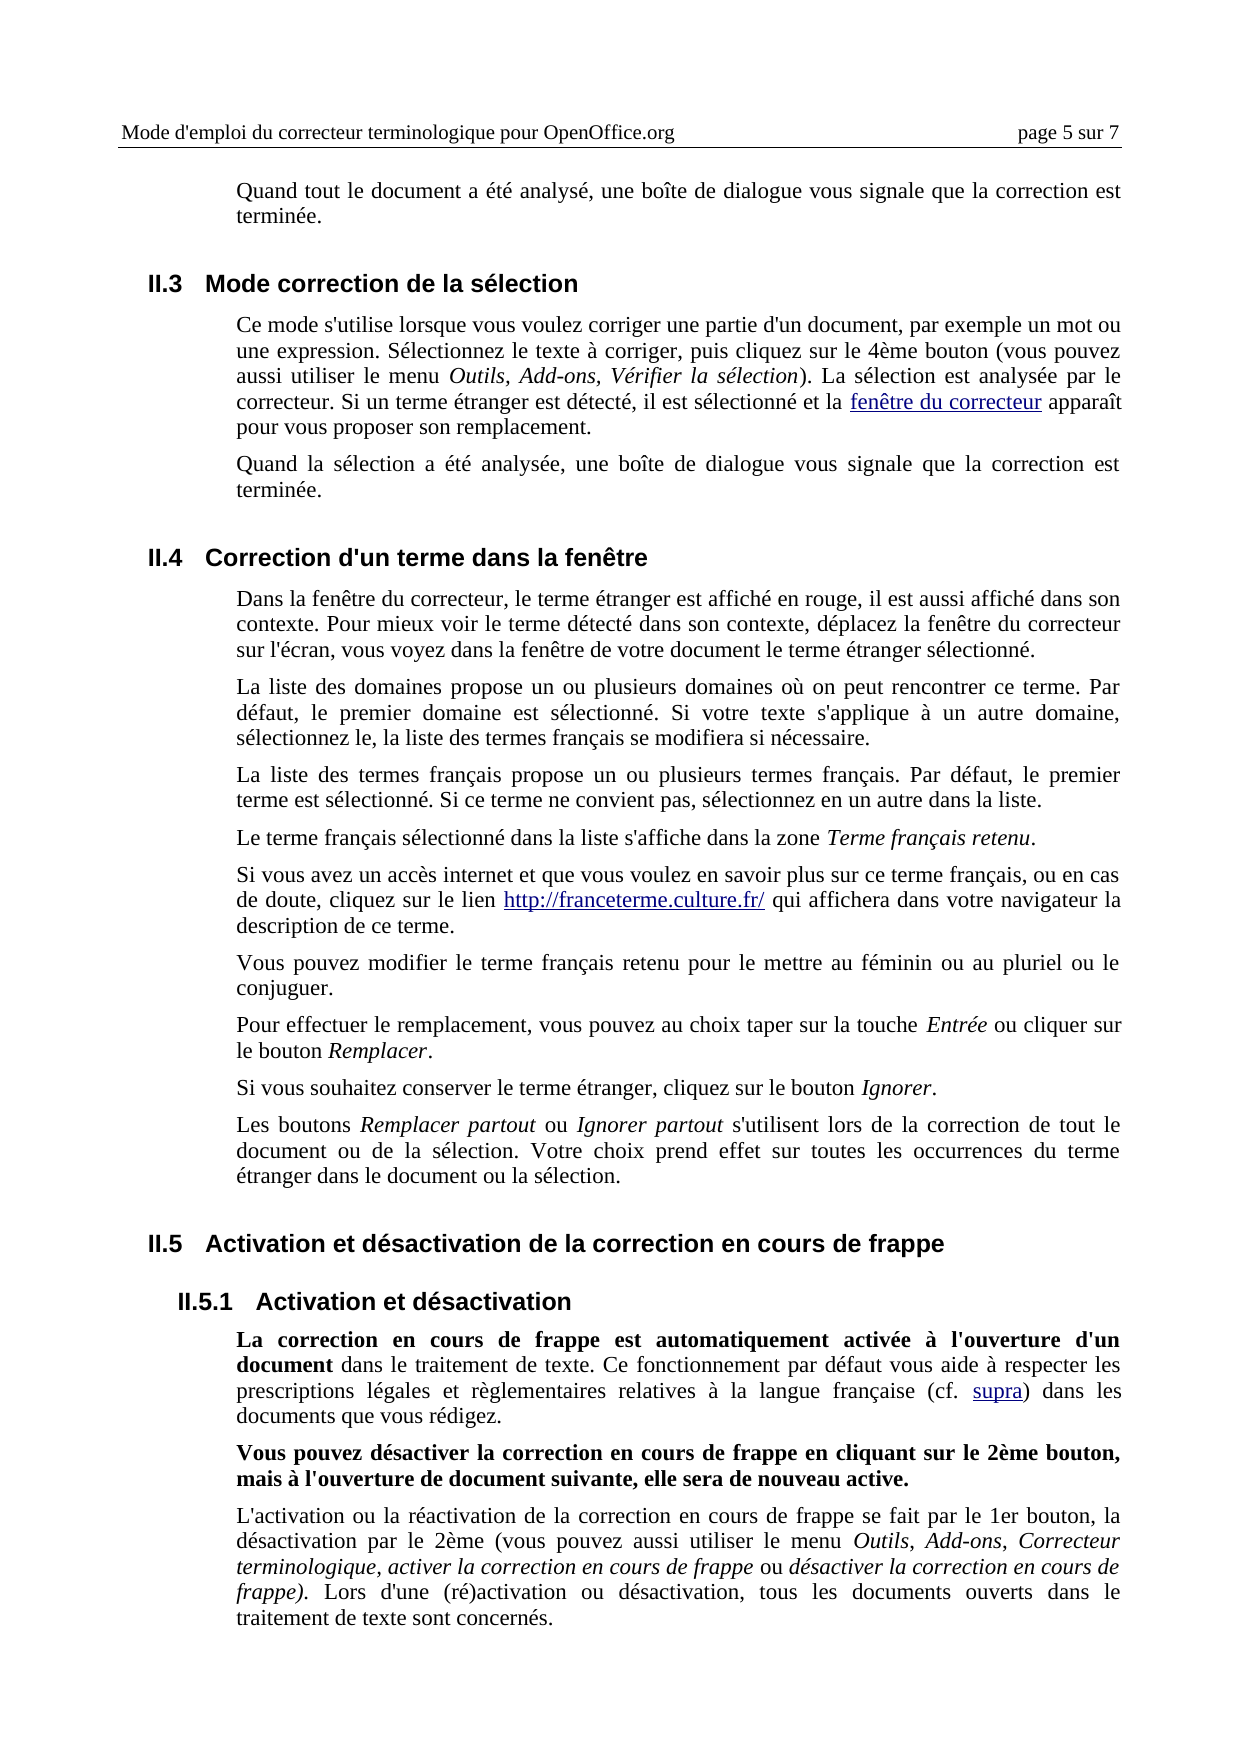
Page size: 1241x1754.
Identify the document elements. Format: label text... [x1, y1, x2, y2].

text Les boutons Remplacer partout ou Ignorer partout s'utilisent lors de la correction de tout le document ou de la sélection. Votre choix prend effet sur toutes les occurrences du terme étranger dans le document ou la sélection. [236, 1112, 1122, 1188]
text Dans la fenêtre du correcteur, le terme étranger est affiché en rouge, il est aussi affiché dans son contexte. Pour mieux voir le terme détecté dans son contexte, déplacez la fenêtre du correcteur sur l'écran, vous voyez dans la fenêtre de votre document le terme étranger sélectionné. [236, 586, 1122, 662]
text L'activation ou la réactivation de la correction en cours de frappe se fait par le 1er bouton, la désactivation par le 2ème (vous pouvez aussi utiliser le menu Outils, Add-ons, Correcteur terminologique, activer la correction en cours de frappe ou désactiver la correction en cours de frappe). Lors d'une (ré)activation ou désactivation, tous les documents ouverts dans le traitement de texte sont concernés. [236, 1503, 1122, 1630]
text Pour effectuer le remplacement, vous pouvez au choix taper sur la touche Entrée ou cliquer sur le bouton Remplacer. [236, 1012, 1122, 1063]
text Vous pouvez désactiver la correction en cours de frappe en cliquant sur le 2ème bouton, mais à l'ouverture de document suivante, elle sera de nouveau active. [236, 1440, 1122, 1491]
text La liste des domaines propose un ou plusieurs domaines où on peut rencontrer ce terme. Par défaut, le premier domaine est sélectionné. Si votre texte s'applique à un autre domaine, sélectionnez le, la liste des termes français se modifiera si nécessaire. [236, 674, 1122, 750]
subtitle Correction d'un terme dans la fenêtre [148, 543, 1122, 571]
text La liste des termes français propose un ou plusieurs termes français. Par défaut, le premier terme est sélectionné. Si ce terme ne convient pas, sélectionnez en un autre dans la liste. [236, 762, 1122, 813]
subtitle Activation et désactivation de la correction en cours de frappe [148, 1230, 1122, 1258]
text Quand tout le document a été analysé, une boîte de dialogue vous signale que la correction est terminée. [236, 178, 1122, 228]
subtitle Mode correction de la sélection [148, 270, 1122, 298]
text Si vous souhaitez conserver le terme étranger, cliquez sur le bouton Ignorer. [236, 1075, 1122, 1101]
text Ce mode s'utilise lorsque vous voulez corriger une partie d'un document, par exemple un mot ou une expression. Sélectionnez le texte à corriger, puis cliquez sur le 4ème bouton (vous pouvez aussi utiliser le menu Outils, Add-ons, Vérifier la sélection). La sélection est analysée par le correcteur. Si un terme étranger est détecté, il est sélectionné et la fenêtre du correcteur apparaît pour vous proposer son remplacement. [236, 312, 1122, 439]
subtitle Activation et désactivation [177, 1287, 1122, 1315]
text La correction en cours de frappe est automatiquement activée à l'ouverture d'un document dans le traitement de texte. Ce fonctionnement par défaut vous aide à respecter les prescriptions légales et règlementaires relatives à la langue française (cf. supra) dans les documents que vous rédigez. [236, 1327, 1122, 1429]
text Le terme français sélectionné dans la liste s'affiche dans la zone Terme français retenu. [236, 825, 1122, 850]
text Si vous avez un accès internet et que vous voulez en savoir plus sur ce terme français, ou en cas de doute, cliquez sur le lien http://franceterme.culture.fr/ qui affichera dans votre navigateur la description de ce terme. [236, 862, 1122, 938]
text Quand la sélection a été analysée, une boîte de dialogue vous signale que la correction est terminée. [236, 451, 1122, 502]
text Vous pouvez modifier le terme français retenu pour le mettre au féminin ou au pluriel ou le conjuguer. [236, 950, 1122, 1001]
